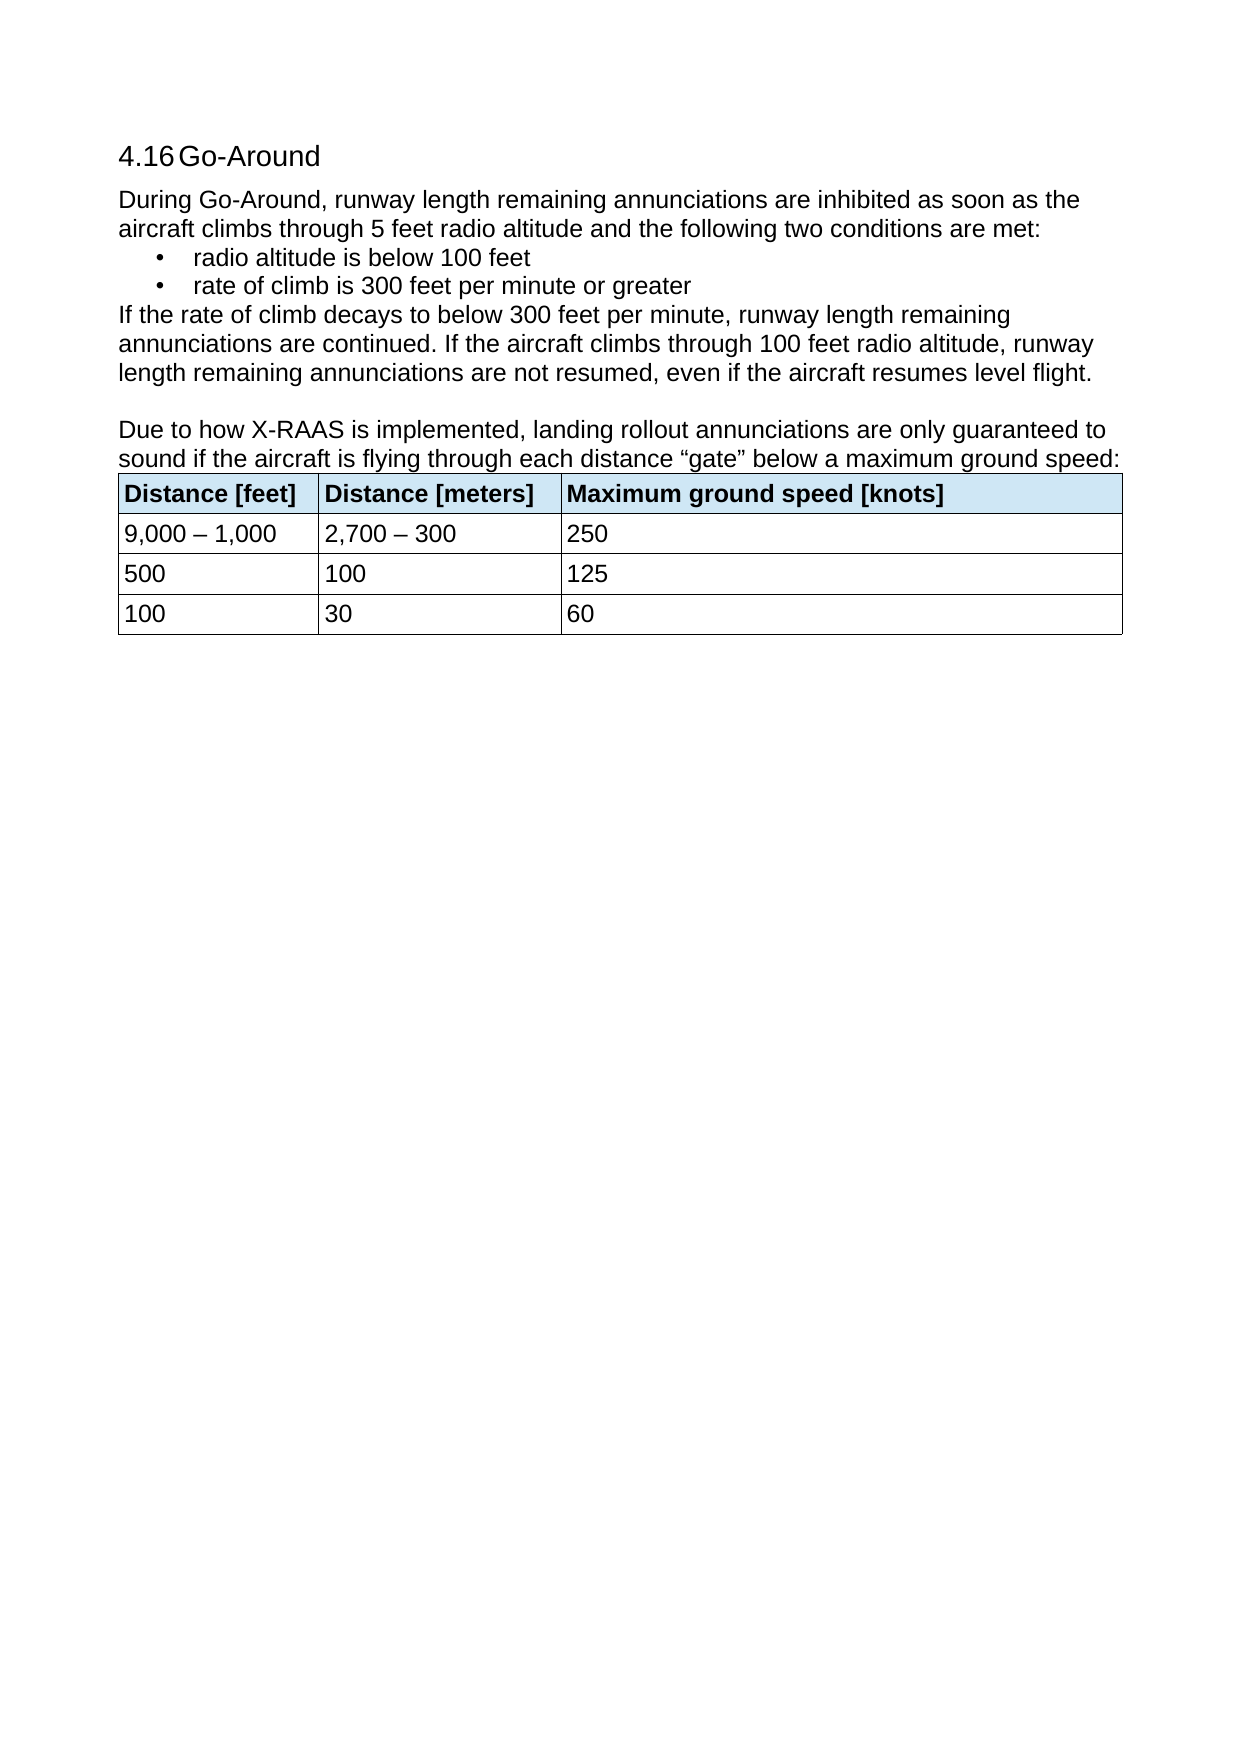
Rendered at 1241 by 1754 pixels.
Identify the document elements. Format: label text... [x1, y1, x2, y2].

table_header Distance [feet] [119, 474, 318, 513]
text If the rate of climb decays to below 300 feet per minute, runway length remaining annunciations are continued. If the aircraft climbs through 100 feet radio altitude, runway length remaining annunciations are not resumed, even if the aircraft resumes level flight. [118, 300, 1122, 386]
table_cell 500 [119, 554, 318, 594]
table_header Distance [meters] [319, 474, 561, 513]
table_cell 250 [562, 514, 1122, 553]
text Due to how X-RAAS is implemented, landing rollout annunciations are only guaranteed to sound if the aircraft is flying through each distance “gate” below a maximum ground speed: [118, 415, 1122, 473]
table_cell 100 [319, 554, 561, 594]
table_cell 100 [119, 595, 318, 634]
table_cell 60 [562, 595, 1122, 634]
text During Go-Around, runway length remaining annunciations are inhibited as soon as the aircraft climbs through 5 feet radio altitude and the following two conditions are met: [118, 185, 1122, 242]
table_cell 9,000 – 1,000 [119, 514, 318, 553]
table_header Maximum ground speed [knots] [562, 474, 1122, 513]
table_cell 2,700 – 300 [319, 514, 561, 553]
list rate of climb is 300 feet per minute or greater [156, 271, 1122, 300]
subtitle Go-Around [118, 139, 1122, 172]
list radio altitude is below 100 feet [156, 242, 1122, 271]
table_cell 30 [319, 595, 561, 634]
table_cell 125 [562, 554, 1122, 594]
